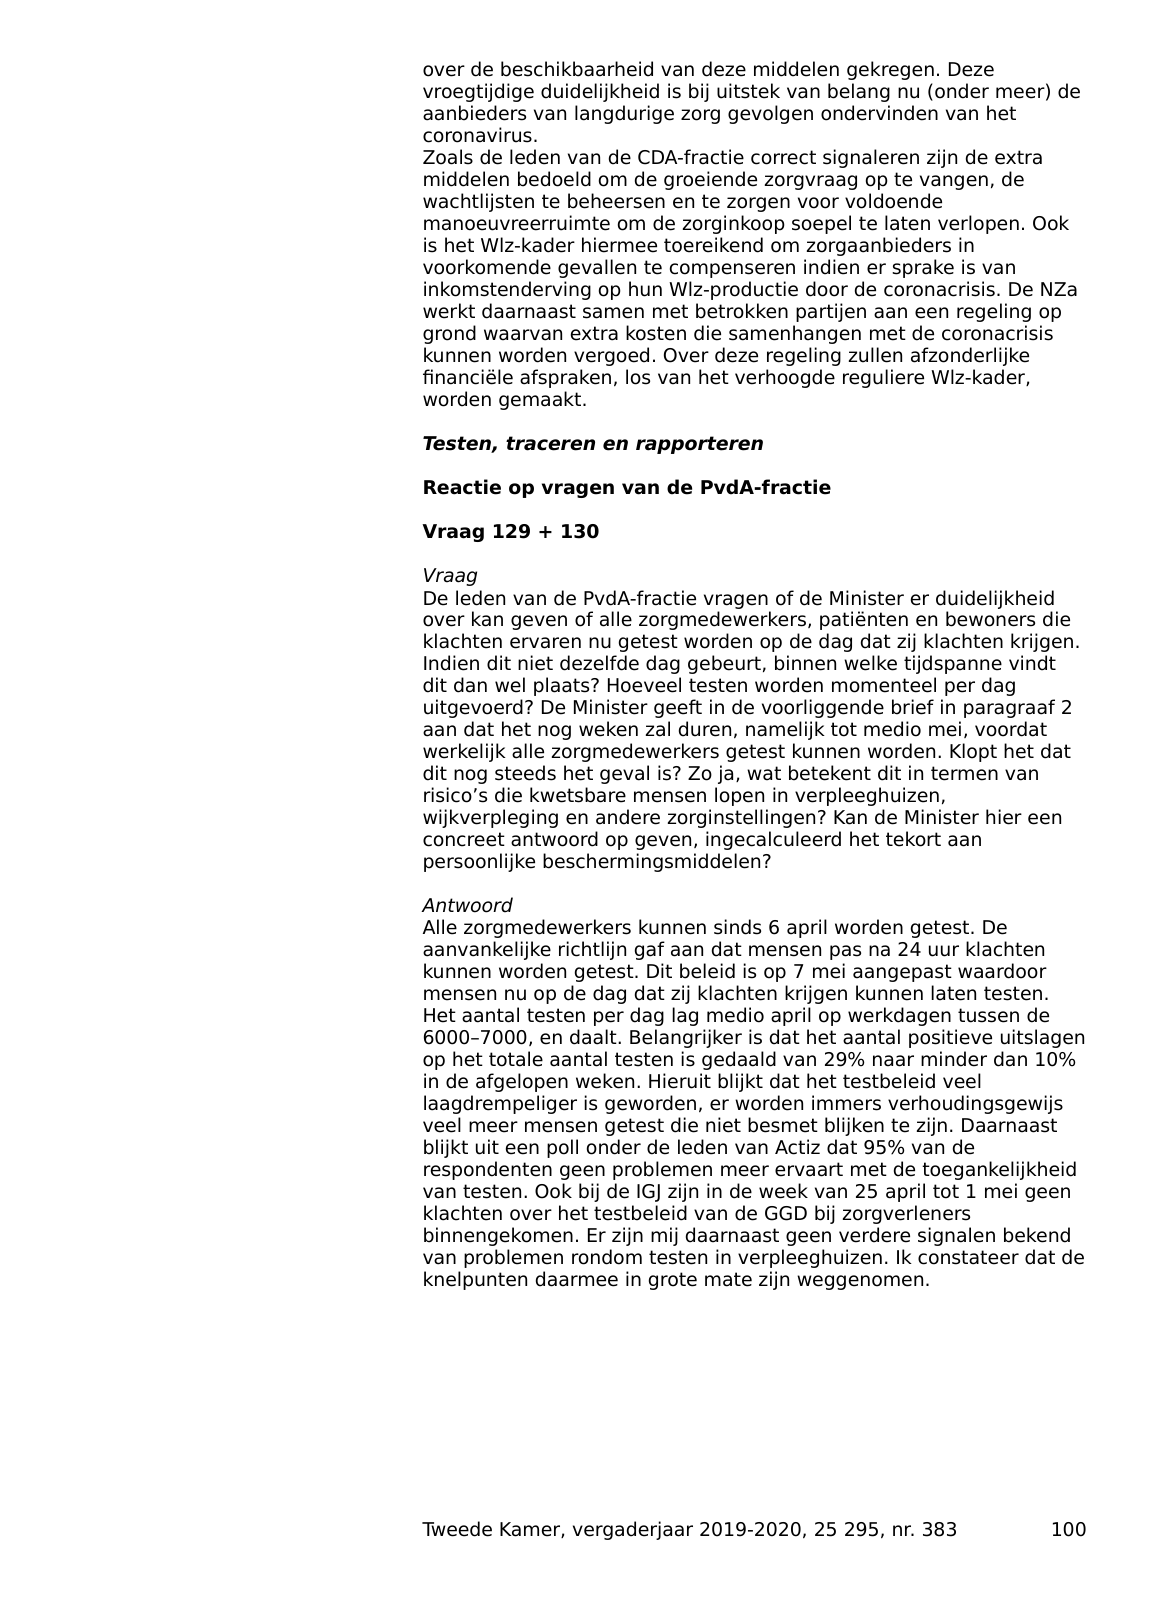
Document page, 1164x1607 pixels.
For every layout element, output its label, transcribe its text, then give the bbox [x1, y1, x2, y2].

text over de beschikbaarheid van deze middelen gekregen. Deze vroegtijdige duidelijkheid is bij uitstek van belang nu (onder meer) de aanbieders van langdurige zorg gevolgen ondervinden van het coronavirus. [422, 59, 1087, 147]
subtitle Vraag 129 + 130 [422, 521, 1087, 543]
subtitle Testen, traceren en rapporteren [422, 433, 1087, 455]
text De leden van de PvdA-fractie vragen of de Minister er duidelijkheid over kan geven of alle zorgmedewerkers, patiënten en bewoners die klachten ervaren nu getest worden op de dag dat zij klachten krijgen. Indien dit niet dezelfde dag gebeurt, binnen welke tijdspanne vindt dit dan wel plaats? Hoeveel testen worden momenteel per dag uitgevoerd? De Minister geeft in de voorliggende brief in paragraaf 2 aan dat het nog weken zal duren, namelijk tot medio mei, voordat werkelijk alle zorgmedewerkers getest kunnen worden. Klopt het dat dit nog steeds het geval is? Zo ja, wat betekent dit in termen van risico’s die kwetsbare mensen lopen in verpleeghuizen, wijkverpleging en andere zorginstellingen? Kan de Minister hier een concreet antwoord op geven, ingecalculeerd het tekort aan persoonlijke beschermingsmiddelen? [422, 587, 1087, 873]
text Zoals de leden van de CDA-fractie correct signaleren zijn de extra middelen bedoeld om de groeiende zorgvraag op te vangen, de wachtlijsten te beheersen en te zorgen voor voldoende manoeuvreerruimte om de zorginkoop soepel te laten verlopen. Ook is het Wlz-kader hiermee toereikend om zorgaanbieders in voorkomende gevallen te compenseren indien er sprake is van inkomstenderving op hun Wlz-productie door de coronacrisis. De NZa werkt daarnaast samen met betrokken partijen aan een regeling op grond waarvan extra kosten die samenhangen met de coronacrisis kunnen worden vergoed. Over deze regeling zullen afzonderlijke financiële afspraken, los van het verhoogde reguliere Wlz-kader, worden gemaakt. [422, 147, 1087, 411]
subtitle Antwoord [422, 895, 1087, 917]
subtitle Reactie op vragen van de PvdA-fractie [422, 477, 1087, 499]
text Alle zorgmedewerkers kunnen sinds 6 april worden getest. De aanvankelijke richtlijn gaf aan dat mensen pas na 24 uur klachten kunnen worden getest. Dit beleid is op 7 mei aangepast waardoor mensen nu op de dag dat zij klachten krijgen kunnen laten testen. Het aantal testen per dag lag medio april op werkdagen tussen de 6000–7000, en daalt. Belangrijker is dat het aantal positieve uitslagen op het totale aantal testen is gedaald van 29% naar minder dan 10% in de afgelopen weken. Hieruit blijkt dat het testbeleid veel laagdrempeliger is geworden, er worden immers verhoudingsgewijs veel meer mensen getest die niet besmet blijken te zijn. Daarnaast blijkt uit een poll onder de leden van Actiz dat 95% van de respondenten geen problemen meer ervaart met de toegankelijkheid van testen. Ook bij de IGJ zijn in de week van 25 april tot 1 mei geen klachten over het testbeleid van de GGD bij zorgverleners binnengekomen. Er zijn mij daarnaast geen verdere signalen bekend van problemen rondom testen in verpleeghuizen. Ik constateer dat de knelpunten daarmee in grote mate zijn weggenomen. [422, 917, 1087, 1291]
subtitle Vraag [422, 565, 1087, 587]
